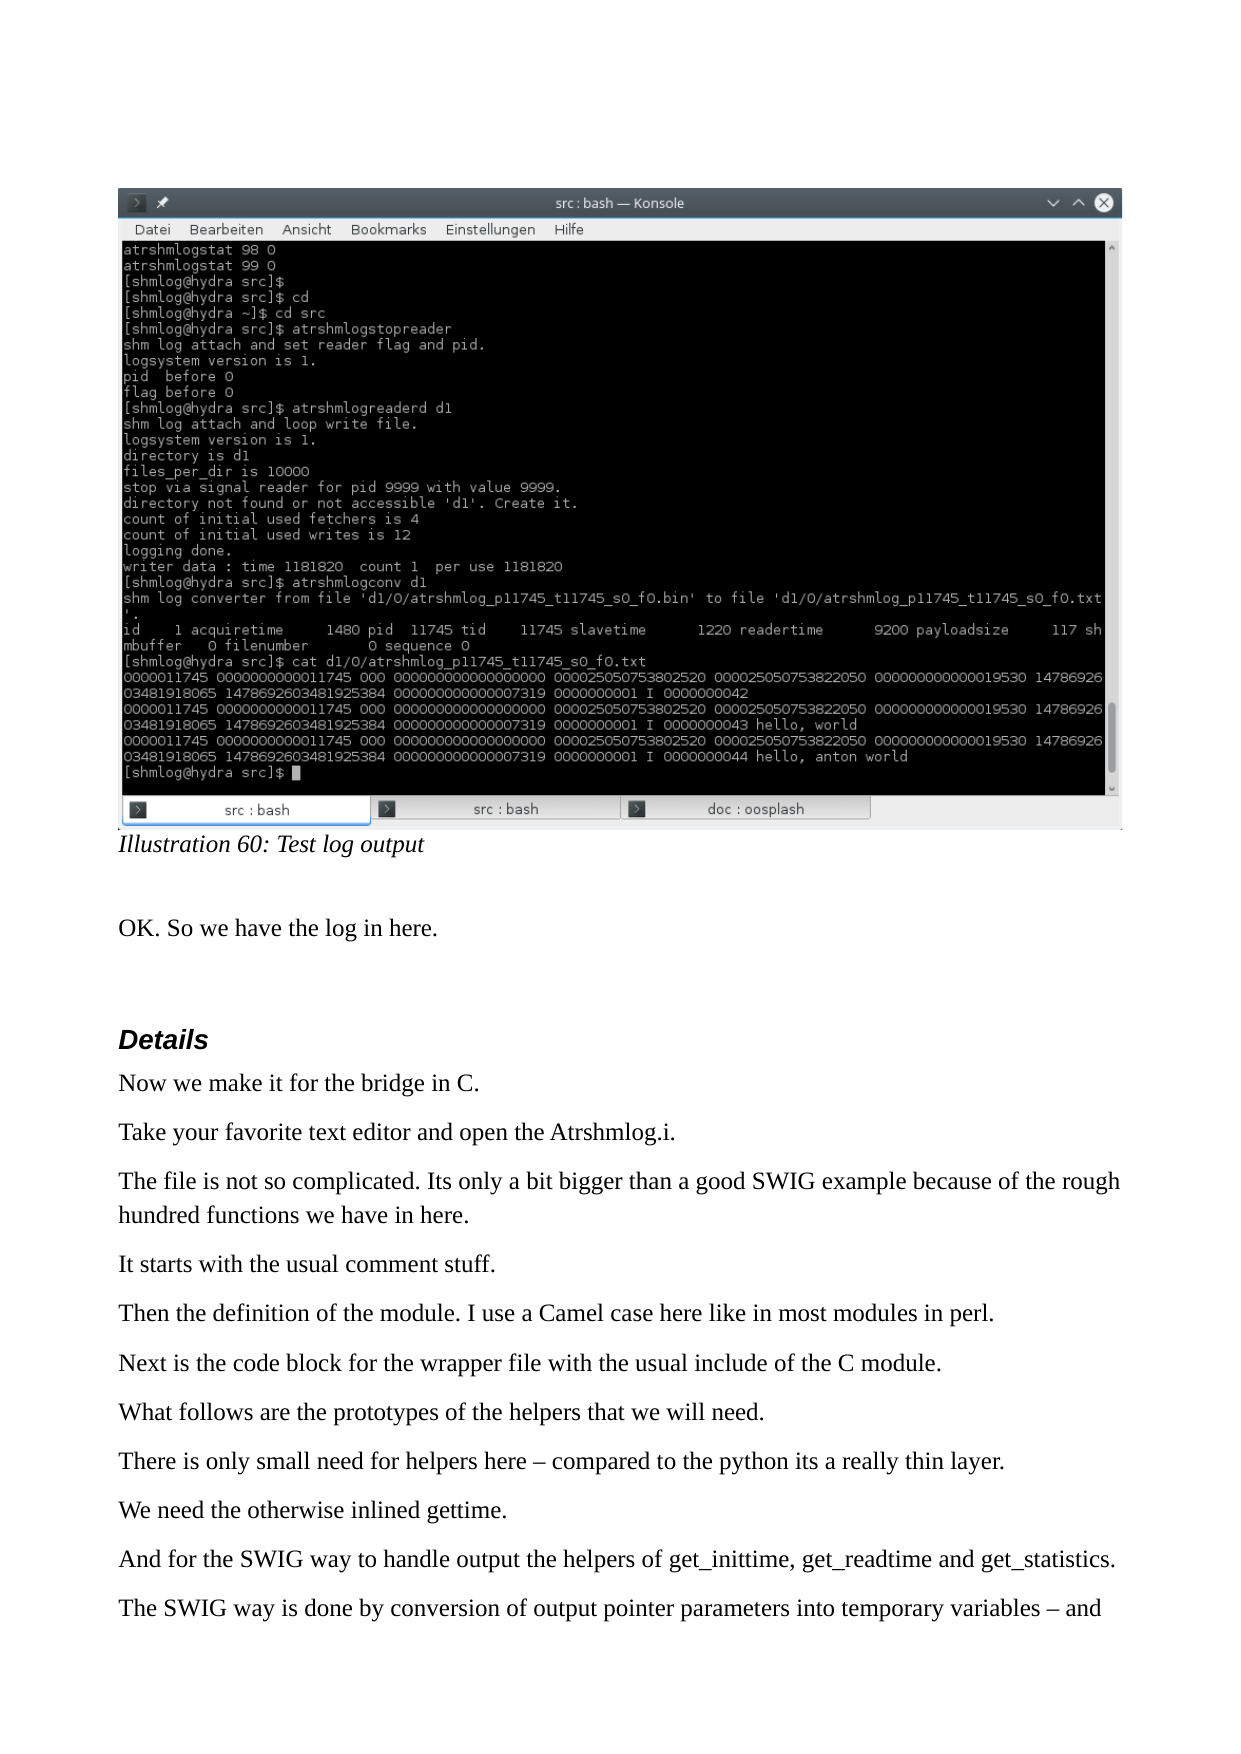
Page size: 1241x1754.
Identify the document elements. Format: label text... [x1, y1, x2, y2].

text Next is the code block for the wrapper file with the usual include of the C module. [118, 1348, 1122, 1376]
subtitle Details [118, 1023, 1122, 1055]
text Now we make it for the bridge in C. [118, 1068, 1122, 1097]
text OK. So we have the log in here. [118, 913, 1122, 942]
text Then the definition of the module. I use a Camel case here like in most modules in perl. [118, 1298, 1122, 1327]
text It starts with the usual comment stuff. [118, 1249, 1122, 1278]
text The SWIG way is done by conversion of output pointer parameters into temporary variables – and [118, 1593, 1122, 1622]
text Take your favorite text editor and open the Atrshmlog.i. [118, 1117, 1122, 1146]
text There is only small need for helpers here – compared to the python its a really thin layer. [118, 1446, 1122, 1474]
text What follows are the prototypes of the helpers that we will need. [118, 1397, 1122, 1425]
text Illustration 60: Test log output [118, 830, 1122, 858]
text And for the SWIG way to handle output the helpers of get_inittime, get_readtime and get_statistics. [118, 1544, 1122, 1573]
text The file is not so complicated. Its only a bit bigger than a good SWIG example because of the rough hundred functions we have in here. [118, 1166, 1122, 1229]
text We need the otherwise inlined gettime. [118, 1495, 1122, 1523]
picture [118, 188, 1123, 830]
